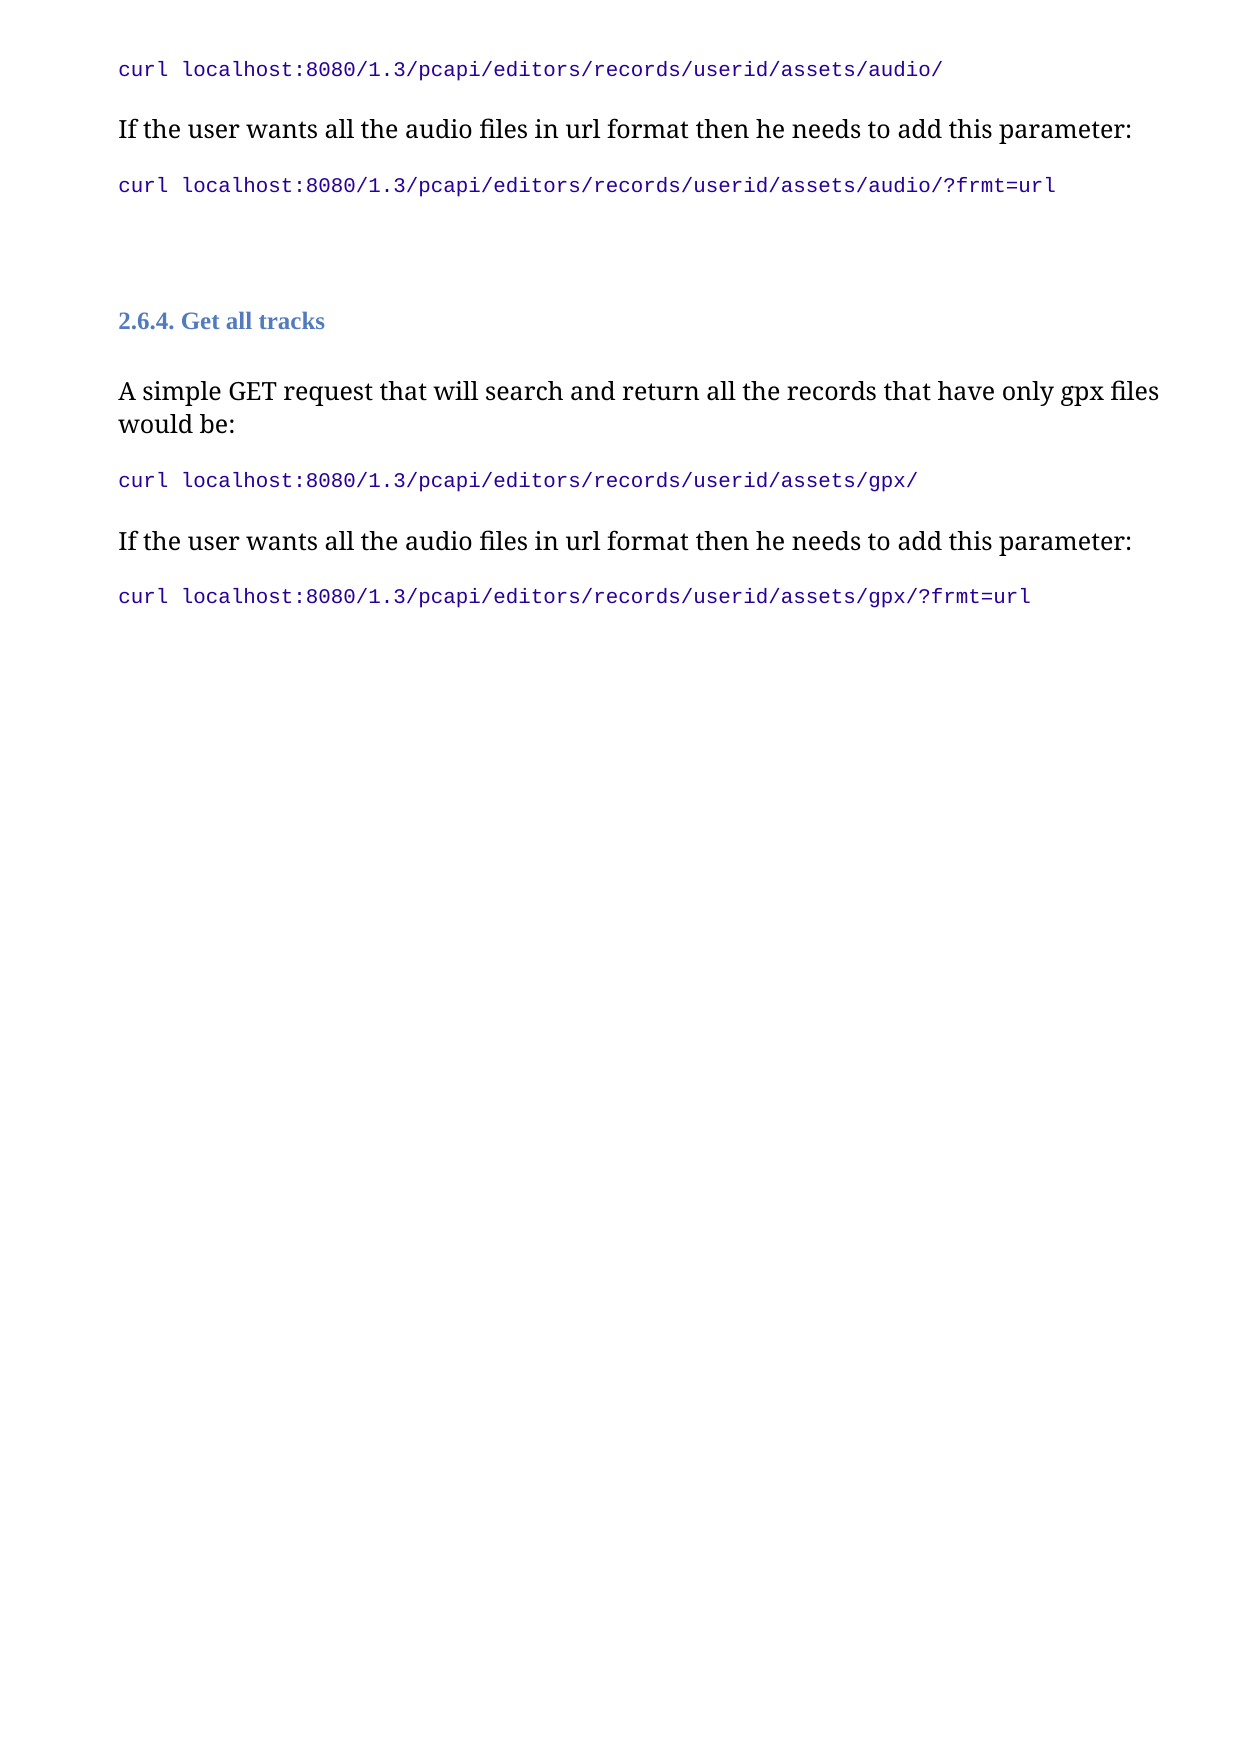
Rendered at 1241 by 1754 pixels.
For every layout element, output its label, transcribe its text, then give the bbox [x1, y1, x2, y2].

text A simple GET request that will search and return all the records that have only gpx files would be: [118, 373, 1181, 441]
text curl localhost:8080/1.3/pcapi/editors/records/userid/assets/gpx/?frmt=url [118, 587, 1181, 610]
text curl localhost:8080/1.3/pcapi/editors/records/userid/assets/gpx/ [118, 470, 1181, 494]
text curl localhost:8080/1.3/pcapi/editors/records/userid/assets/audio/?frmt=url [118, 175, 1181, 199]
text If the user wants all the audio files in url format then he needs to add this parameter: [118, 523, 1181, 557]
subtitle 2.6.4. Get all tracks [118, 306, 1181, 335]
text curl localhost:8080/1.3/pcapi/editors/records/userid/assets/audio/ [118, 59, 1181, 83]
text If the user wants all the audio files in url format then he needs to add this parameter: [118, 112, 1181, 146]
